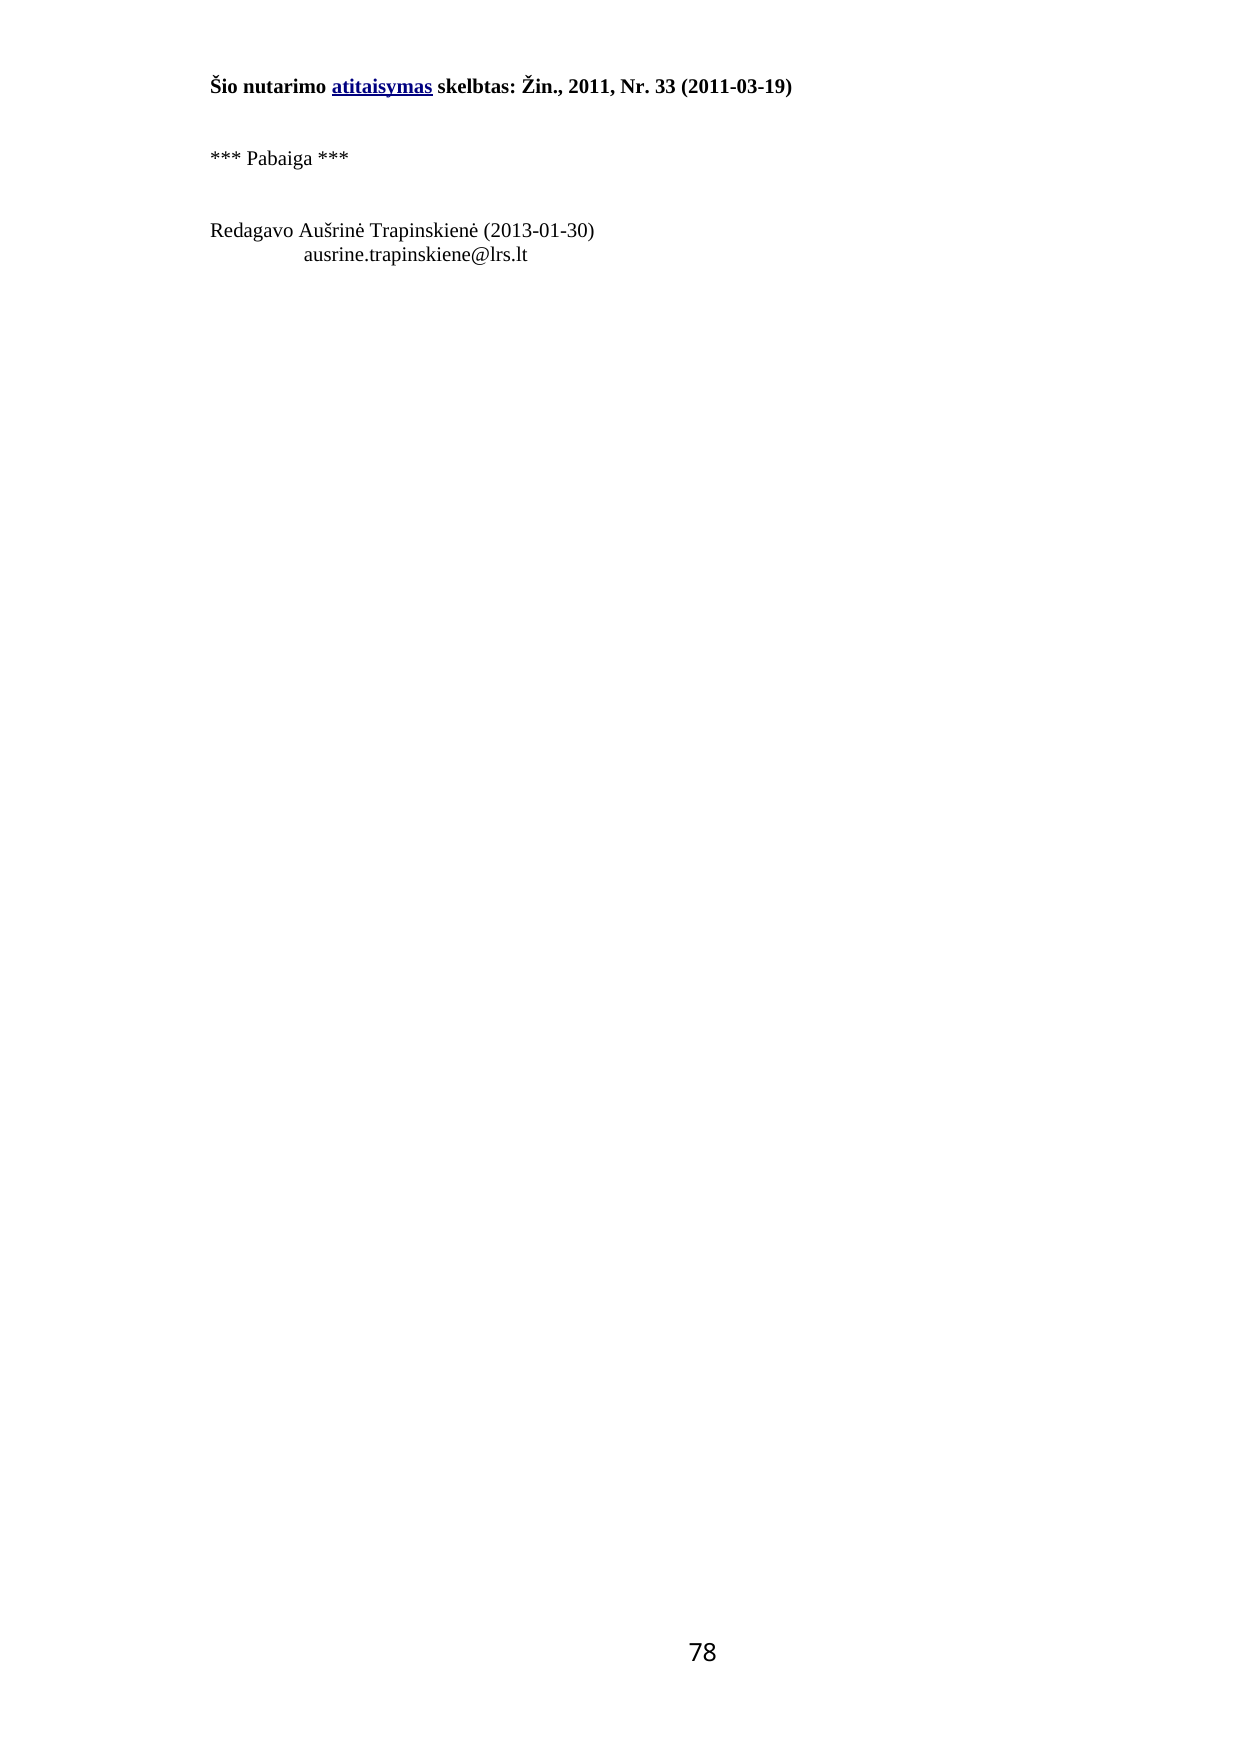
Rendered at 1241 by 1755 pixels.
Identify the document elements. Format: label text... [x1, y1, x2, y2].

text Redagavo Aušrinė Trapinskienė (2013-01-30) [210, 218, 1120, 242]
text *** Pabaiga *** [210, 146, 1120, 170]
text ausrine.trapinskiene@lrs.lt [210, 242, 1120, 266]
text Šio nutarimo atitaisymas skelbtas: Žin., 2011, Nr. 33 (2011-03-19) [210, 73, 1120, 98]
